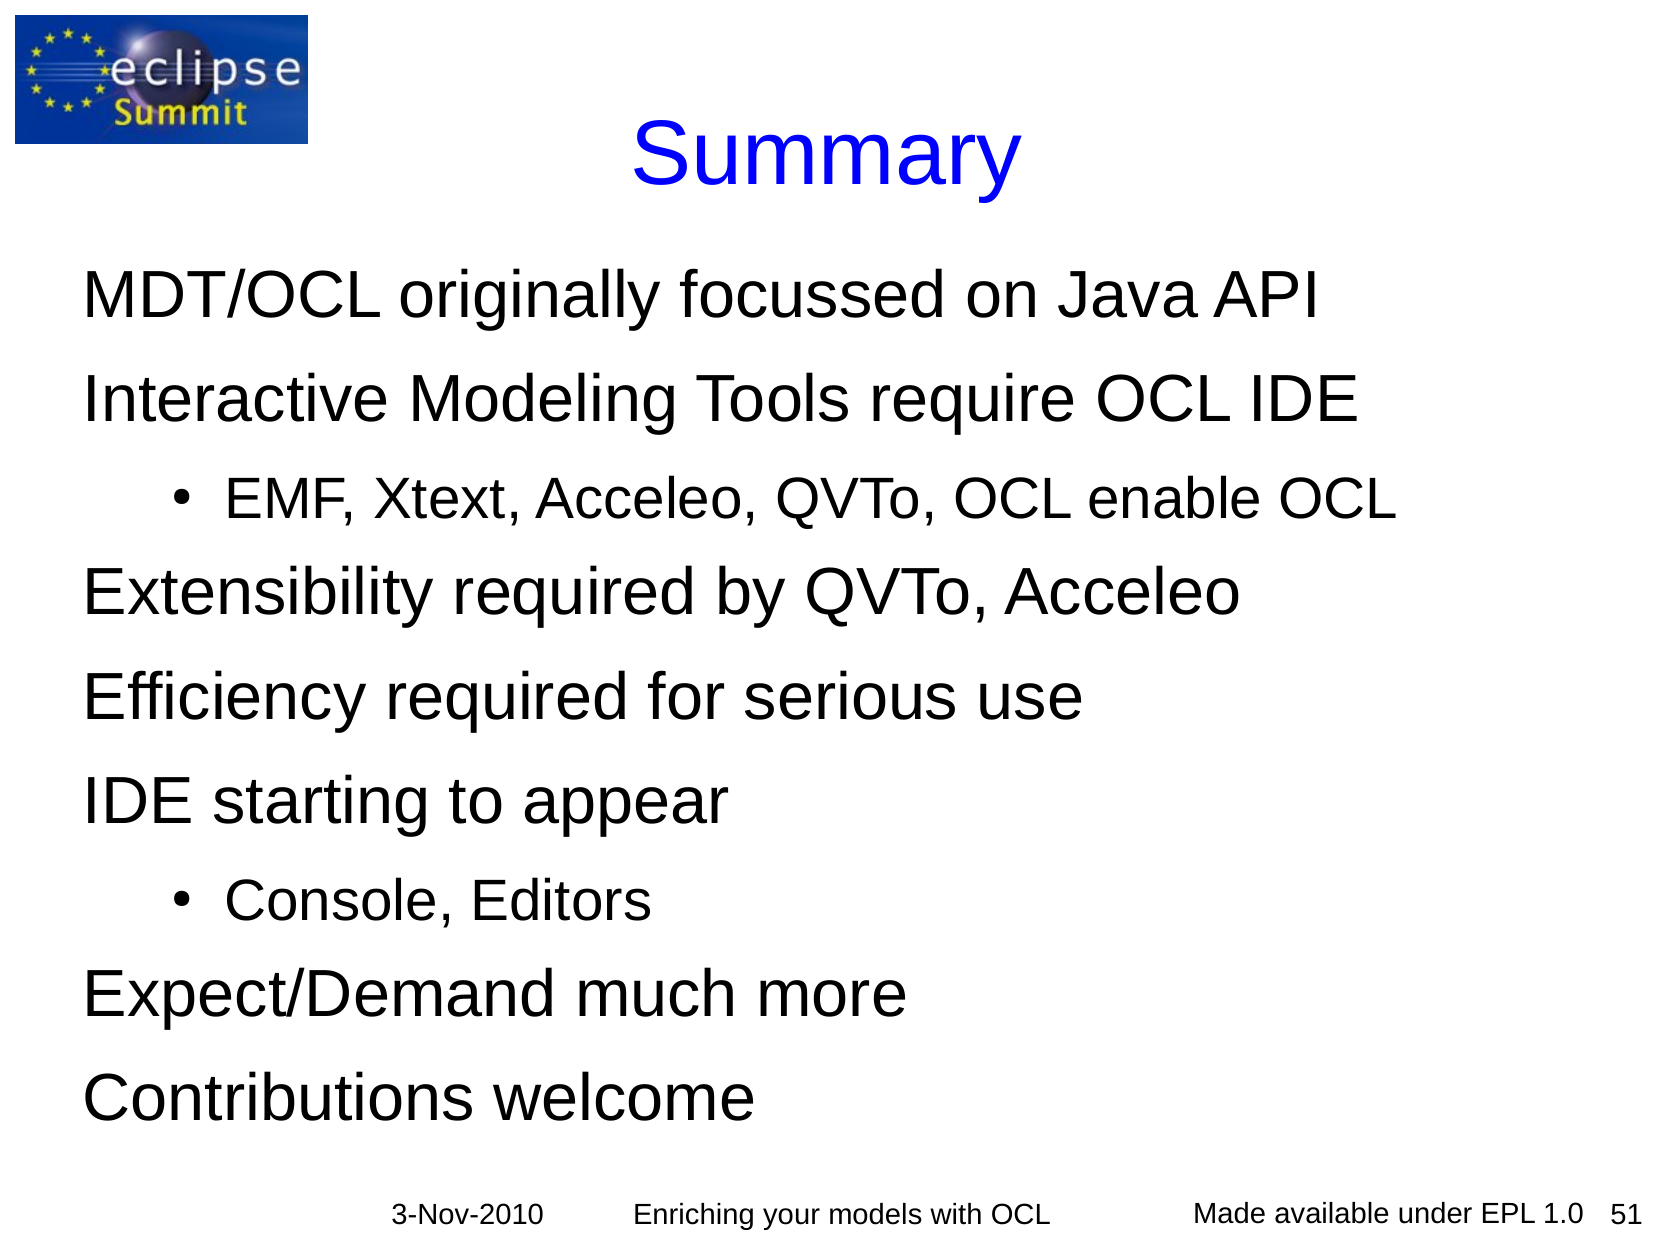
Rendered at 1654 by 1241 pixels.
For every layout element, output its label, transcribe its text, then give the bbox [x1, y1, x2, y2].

list MDT/OCL originally focussed on Java API Interactive Modeling Tools require OCL IDE EMF, Xtext, Acceleo, QVTo, OCL enable OCL Extensibility required by QVTo, Acceleo Efficiency required for serious use IDE starting to appear Console, Editors Expect/Demand much more Contributions welcome [82, 257, 1571, 1168]
title Summary [82, 56, 1571, 250]
picture [15, 15, 308, 144]
